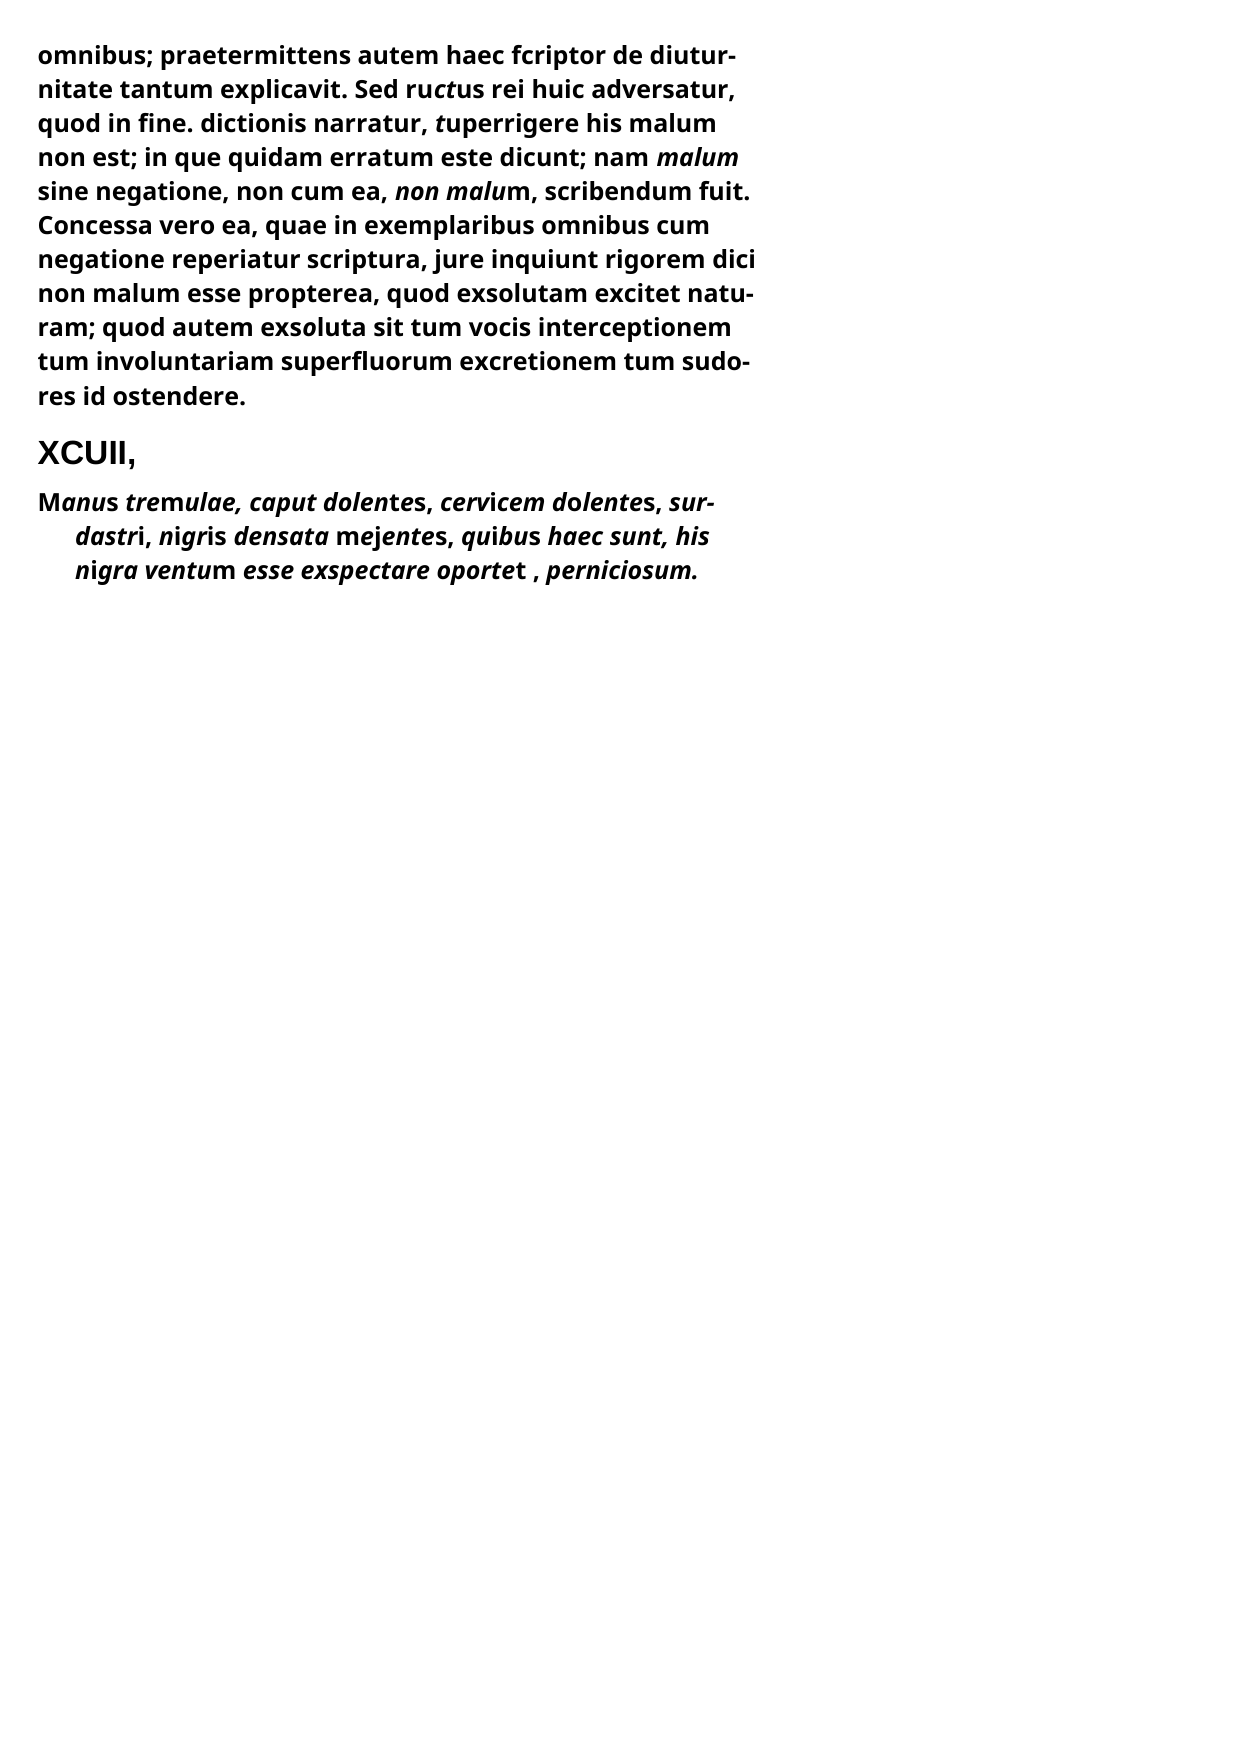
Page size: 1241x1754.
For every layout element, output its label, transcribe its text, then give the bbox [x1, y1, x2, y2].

text Manus tremulae, caput dolentes, cervicem dolentes, sur- dastri, nigris densata mejentes, quibus haec sunt, his nigra ventum esse exspectare oportet , perniciosum. [37, 484, 1203, 586]
subtitle XCUII, [37, 433, 1203, 472]
text omnibus; praetermittens autem haec fcriptor de diutur- nitate tantum explicavit. Sed ructus rei huic adversatur, quod in fine. dictionis narratur, tuperrigere his malum non est; in que quidam erratum este dicunt; nam malum sine negatione, non cum ea, non malum, scribendum fuit. Concessa vero ea, quae in exemplaribus omnibus cum negatione reperiatur scriptura, jure inquiunt rigorem dici non malum esse propterea, quod exsolutam excitet natu- ram; quod autem exsoluta sit tum vocis interceptionem tum involuntariam superfluorum excretionem tum sudo- res id ostendere. [37, 37, 1203, 412]
